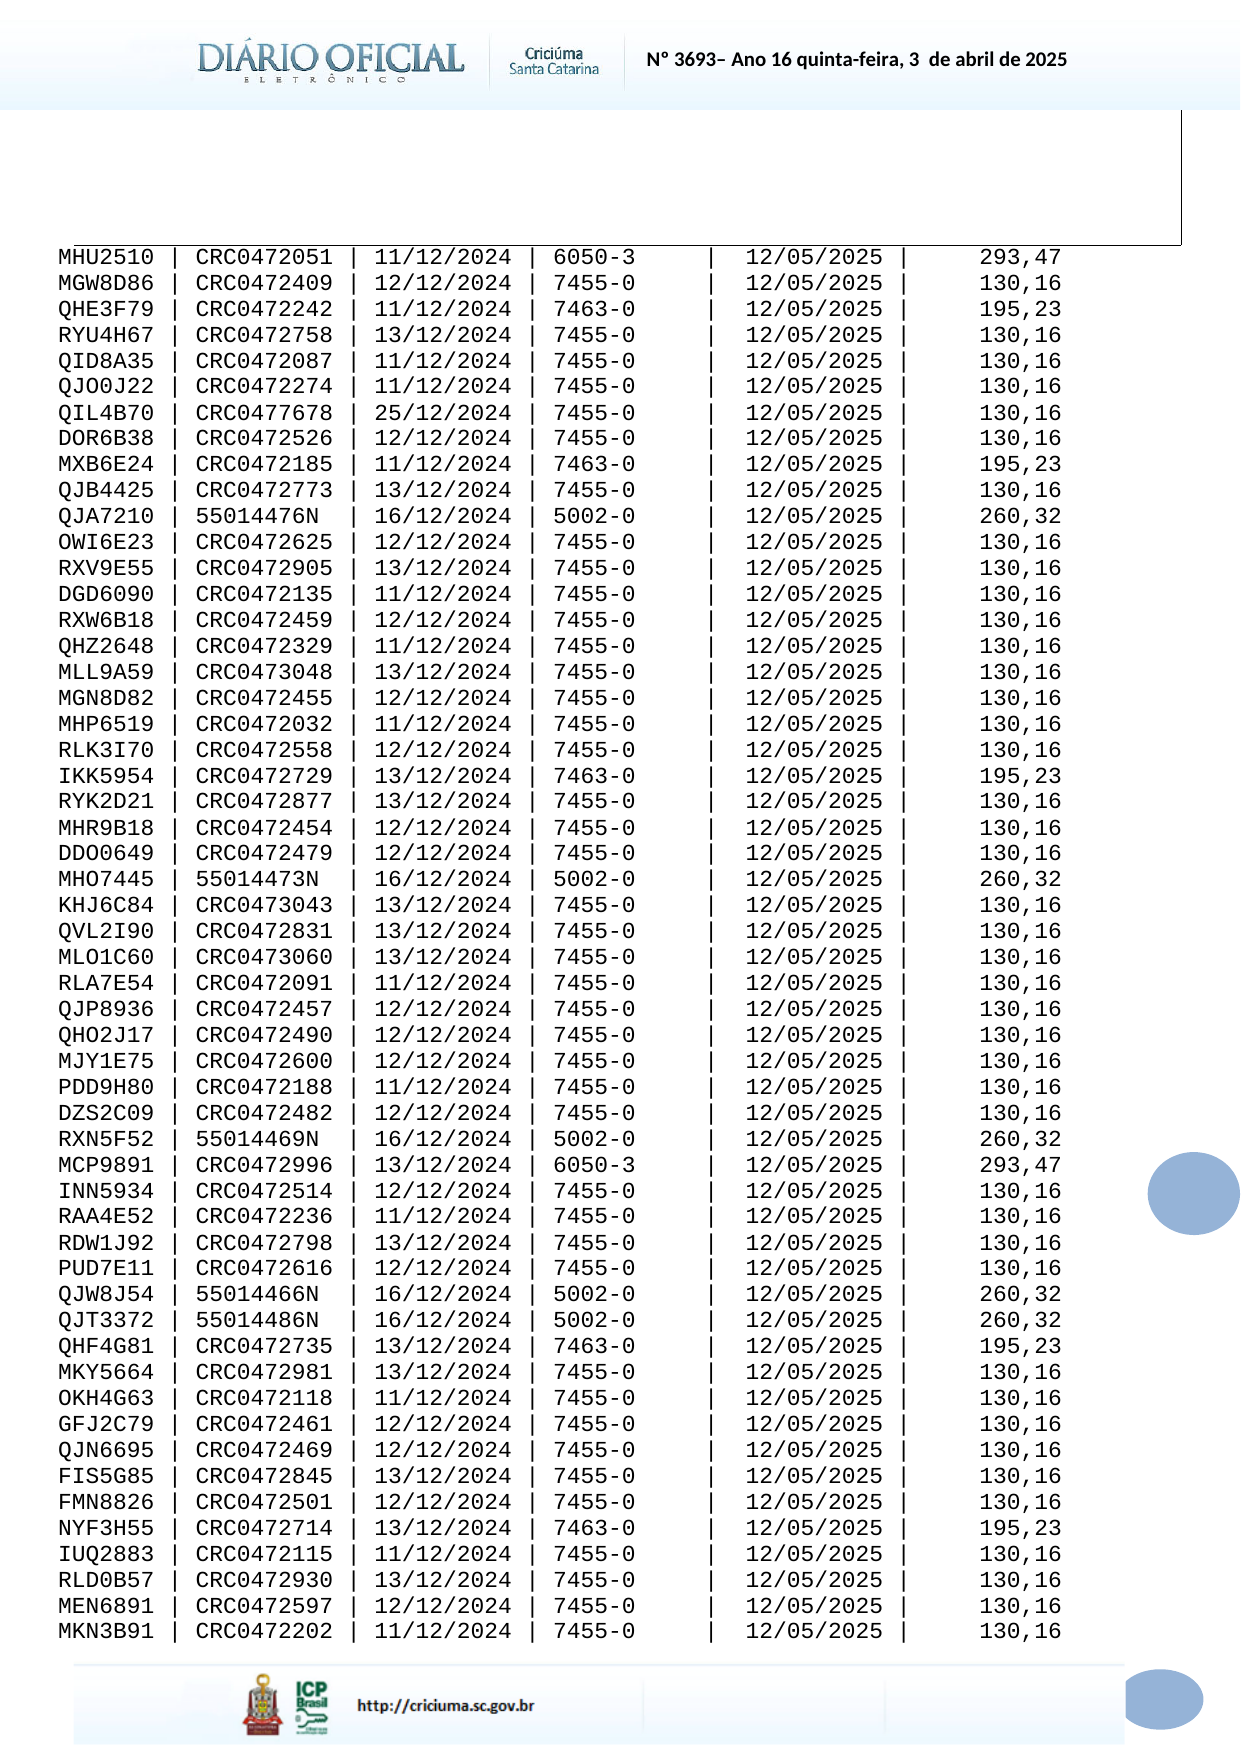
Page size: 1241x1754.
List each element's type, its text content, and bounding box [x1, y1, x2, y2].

text MXB6E24 | CRC0472185 | 11/12/2024 | 7463-0 | 12/05/2025 | 195,23 [44, 453, 1181, 479]
text MJY1E75 | CRC0472600 | 12/12/2024 | 7455-0 | 12/05/2025 | 130,16 [44, 1049, 1181, 1075]
text RXN5F52 | 55014469N | 16/12/2024 | 5002-0 | 12/05/2025 | 260,32 [44, 1127, 1181, 1153]
text DZS2C09 | CRC0472482 | 12/12/2024 | 7455-0 | 12/05/2025 | 130,16 [44, 1101, 1181, 1127]
text RDW1J92 | CRC0472798 | 13/12/2024 | 7455-0 | 12/05/2025 | 130,16 [44, 1231, 1181, 1257]
text MKY5664 | CRC0472981 | 13/12/2024 | 7455-0 | 12/05/2025 | 130,16 [44, 1361, 1181, 1386]
text MEN6891 | CRC0472597 | 12/12/2024 | 7455-0 | 12/05/2025 | 130,16 [44, 1594, 1181, 1620]
text RXW6B18 | CRC0472459 | 12/12/2024 | 7455-0 | 12/05/2025 | 130,16 [44, 608, 1181, 634]
text MKN3B91 | CRC0472202 | 11/12/2024 | 7455-0 | 12/05/2025 | 130,16 [44, 1620, 1181, 1646]
text QHO2J17 | CRC0472490 | 12/12/2024 | 7455-0 | 12/05/2025 | 130,16 [44, 1023, 1181, 1049]
text MHP6519 | CRC0472032 | 11/12/2024 | 7455-0 | 12/05/2025 | 130,16 [44, 712, 1181, 738]
text GFJ2C79 | CRC0472461 | 12/12/2024 | 7455-0 | 12/05/2025 | 130,16 [44, 1412, 1181, 1438]
text MHO7445 | 55014473N | 16/12/2024 | 5002-0 | 12/05/2025 | 260,32 [44, 868, 1181, 894]
text RLK3I70 | CRC0472558 | 12/12/2024 | 7455-0 | 12/05/2025 | 130,16 [44, 738, 1181, 764]
text DGD6090 | CRC0472135 | 11/12/2024 | 7455-0 | 12/05/2025 | 130,16 [44, 582, 1181, 608]
text QIL4B70 | CRC0477678 | 25/12/2024 | 7455-0 | 12/05/2025 | 130,16 [44, 401, 1181, 427]
text QJO0J22 | CRC0472274 | 11/12/2024 | 7455-0 | 12/05/2025 | 130,16 [44, 375, 1181, 401]
text IUQ2883 | CRC0472115 | 11/12/2024 | 7455-0 | 12/05/2025 | 130,16 [44, 1542, 1181, 1568]
text QJA7210 | 55014476N | 16/12/2024 | 5002-0 | 12/05/2025 | 260,32 [44, 504, 1181, 531]
text RLD0B57 | CRC0472930 | 13/12/2024 | 7455-0 | 12/05/2025 | 130,16 [44, 1568, 1181, 1594]
text MLL9A59 | CRC0473048 | 13/12/2024 | 7455-0 | 12/05/2025 | 130,16 [44, 660, 1181, 686]
text QID8A35 | CRC0472087 | 11/12/2024 | 7455-0 | 12/05/2025 | 130,16 [44, 349, 1181, 375]
text FMN8826 | CRC0472501 | 12/12/2024 | 7455-0 | 12/05/2025 | 130,16 [44, 1490, 1181, 1516]
text MCP9891 | CRC0472996 | 13/12/2024 | 6050-3 | 12/05/2025 | 293,47 [44, 1153, 1180, 1179]
text MGW8D86 | CRC0472409 | 12/12/2024 | 7455-0 | 12/05/2025 | 130,16 [44, 271, 1181, 297]
text QJT3372 | 55014486N | 16/12/2024 | 5002-0 | 12/05/2025 | 260,32 [44, 1309, 1181, 1334]
text MLO1C60 | CRC0473060 | 13/12/2024 | 7455-0 | 12/05/2025 | 130,16 [44, 946, 1181, 971]
text QJB4425 | CRC0472773 | 13/12/2024 | 7455-0 | 12/05/2025 | 130,16 [44, 479, 1181, 504]
text DDO0649 | CRC0472479 | 12/12/2024 | 7455-0 | 12/05/2025 | 130,16 [44, 842, 1181, 868]
text QHE3F79 | CRC0472242 | 11/12/2024 | 7463-0 | 12/05/2025 | 195,23 [44, 297, 1181, 323]
text RXV9E55 | CRC0472905 | 13/12/2024 | 7455-0 | 12/05/2025 | 130,16 [44, 556, 1181, 582]
text IKK5954 | CRC0472729 | 13/12/2024 | 7463-0 | 12/05/2025 | 195,23 [44, 764, 1181, 790]
text FIS5G85 | CRC0472845 | 13/12/2024 | 7455-0 | 12/05/2025 | 130,16 [44, 1464, 1181, 1490]
text MGN8D82 | CRC0472455 | 12/12/2024 | 7455-0 | 12/05/2025 | 130,16 [44, 686, 1181, 712]
text PUD7E11 | CRC0472616 | 12/12/2024 | 7455-0 | 12/05/2025 | 130,16 [44, 1257, 1181, 1283]
text NYF3H55 | CRC0472714 | 13/12/2024 | 7463-0 | 12/05/2025 | 195,23 [44, 1516, 1181, 1542]
text RYK2D21 | CRC0472877 | 13/12/2024 | 7455-0 | 12/05/2025 | 130,16 [44, 790, 1181, 816]
text DOR6B38 | CRC0472526 | 12/12/2024 | 7455-0 | 12/05/2025 | 130,16 [44, 427, 1181, 453]
text QJP8936 | CRC0472457 | 12/12/2024 | 7455-0 | 12/05/2025 | 130,16 [44, 997, 1181, 1023]
text OWI6E23 | CRC0472625 | 12/12/2024 | 7455-0 | 12/05/2025 | 130,16 [44, 531, 1181, 556]
text QVL2I90 | CRC0472831 | 13/12/2024 | 7455-0 | 12/05/2025 | 130,16 [44, 919, 1181, 946]
text QJN6695 | CRC0472469 | 12/12/2024 | 7455-0 | 12/05/2025 | 130,16 [44, 1438, 1181, 1464]
text OKH4G63 | CRC0472118 | 11/12/2024 | 7455-0 | 12/05/2025 | 130,16 [44, 1386, 1181, 1412]
text INN5934 | CRC0472514 | 12/12/2024 | 7455-0 | 12/05/2025 | 130,16 [44, 1179, 1150, 1205]
text KHJ6C84 | CRC0473043 | 13/12/2024 | 7455-0 | 12/05/2025 | 130,16 [44, 894, 1181, 919]
text PDD9H80 | CRC0472188 | 11/12/2024 | 7455-0 | 12/05/2025 | 130,16 [44, 1075, 1181, 1101]
text QHZ2648 | CRC0472329 | 11/12/2024 | 7455-0 | 12/05/2025 | 130,16 [44, 634, 1181, 660]
text QJW8J54 | 55014466N | 16/12/2024 | 5002-0 | 12/05/2025 | 260,32 [44, 1283, 1181, 1309]
text MHR9B18 | CRC0472454 | 12/12/2024 | 7455-0 | 12/05/2025 | 130,16 [44, 816, 1181, 842]
text QHF4G81 | CRC0472735 | 13/12/2024 | 7463-0 | 12/05/2025 | 195,23 [44, 1334, 1181, 1361]
text RAA4E52 | CRC0472236 | 11/12/2024 | 7455-0 | 12/05/2025 | 130,16 [44, 1205, 1171, 1231]
text MHU2510 | CRC0472051 | 11/12/2024 | 6050-3 | 12/05/2025 | 293,47 [44, 245, 1181, 271]
text RYU4H67 | CRC0472758 | 13/12/2024 | 7455-0 | 12/05/2025 | 130,16 [44, 323, 1181, 349]
text RLA7E54 | CRC0472091 | 11/12/2024 | 7455-0 | 12/05/2025 | 130,16 [44, 971, 1181, 997]
